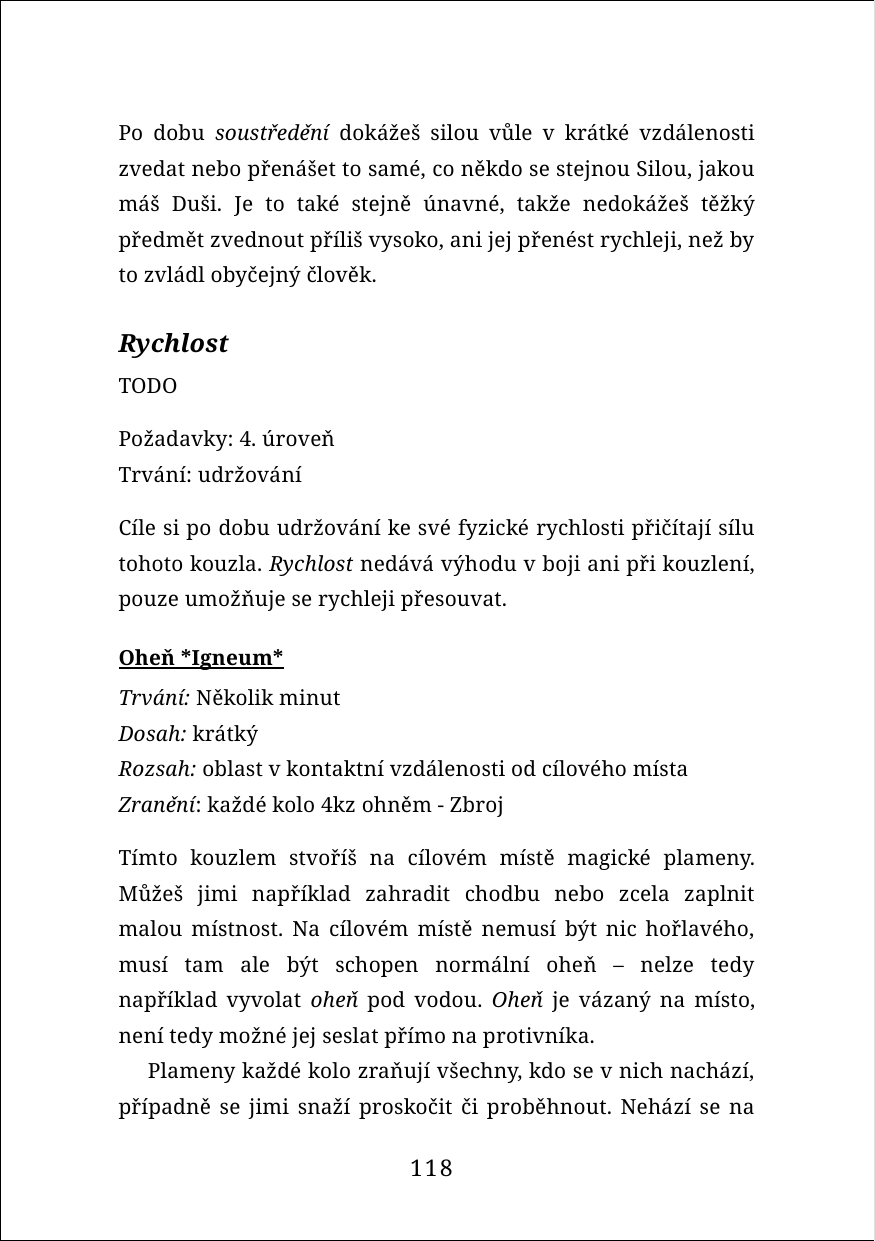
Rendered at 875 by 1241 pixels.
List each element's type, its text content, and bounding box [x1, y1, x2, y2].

text Po dobu soustředění dokážeš silou vůle v krátké vzdálenosti zvedat nebo přenášet to samé, co někdo se stejnou Silou, jakou máš Duši. Je to také stejně únavné, takže nedokážeš těžký předmět zvednout příliš vysoko, ani jej přenést rychleji, než by to zvládl obyčejný člověk. [118, 118, 756, 289]
text Požadavky: 4. úroveň Trvání: udržování [118, 424, 756, 488]
subtitle Rychlost [118, 325, 756, 359]
subtitle Oheň *Igneum* [118, 643, 756, 672]
text TODO [118, 371, 756, 399]
text Cíle si po dobu udržování ke své fyzické rychlosti přičítají sílu tohoto kouzla. Rychlost nedává výhodu v boji ani při kouzlení, pouze umožňuje se rychleji přesouvat. [118, 513, 756, 613]
text Trvání: Několik minut Dosah: krátký Rozsah: oblast v kontaktní vzdálenosti od cílového místa Zranění: každé kolo 4kz ohněm - Zbroj [118, 683, 756, 818]
text Tímto kouzlem stvoříš na cílovém místě magické plameny. Můžeš jimi například zahradit chodbu nebo zcela zaplnit malou místnost. Na cílovém místě nemusí být nic hořlavého, musí tam ale být schopen normální oheň – nelze tedy například vyvolat oheň pod vodou. Oheň je vázaný na místo, není tedy možné jej seslat přímo na protivníka. Plameny každé kolo zraňují všechny, kdo se v nich nachází, případně se jimi snaží proskočit či proběhnout. Nehází se na [118, 843, 756, 1120]
